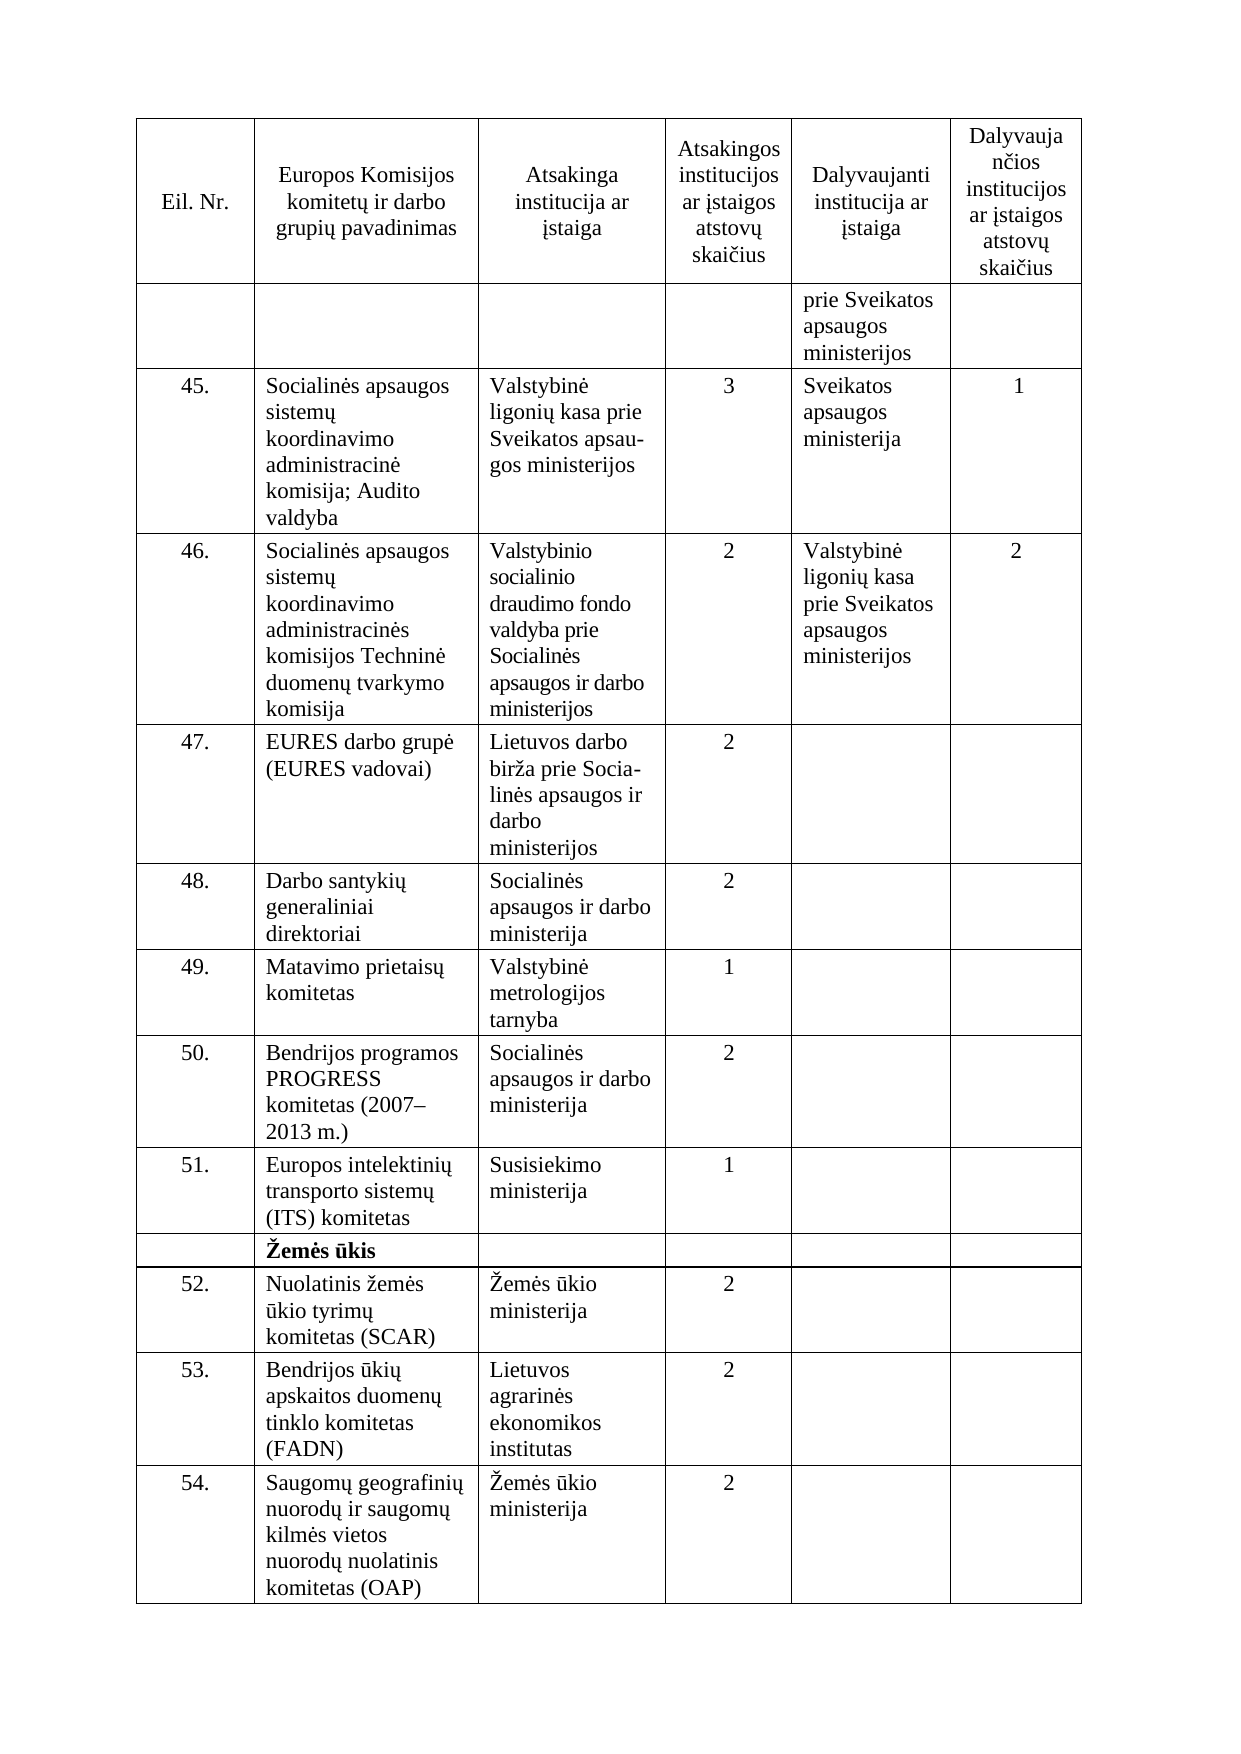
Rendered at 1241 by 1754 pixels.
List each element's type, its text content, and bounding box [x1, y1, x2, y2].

table_cell [792, 1466, 950, 1603]
table_cell Darbo santykių generaliniai direktoriai [255, 864, 478, 949]
table_cell EURES darbo grupė (EURES vadovai) [255, 725, 478, 863]
table_cell Europos intelektinių transporto sistemų (ITS) komitetas [255, 1148, 478, 1233]
table_header Dalyvaujan­čios institu­cijos ar įstai­gos atstovų skaičius [951, 119, 1081, 283]
table_cell Matavimo prietaisų komitetas [255, 950, 478, 1035]
table_cell [479, 1234, 665, 1266]
table_cell Žemės ūkio ministerija [479, 1268, 665, 1352]
table_cell Lietuvos agrarinės ekonomikos institutas [479, 1353, 665, 1464]
table_cell [951, 864, 1081, 949]
table_cell Žemės ūkis [255, 1234, 478, 1266]
table_cell [479, 284, 665, 368]
table_header At­sa­kin­gos ins­ti­tu­ci­jos ar įstai­gos ats­to­vų skai­čius [666, 119, 791, 283]
table_cell [137, 284, 254, 368]
table_cell Nuolatinis žemės ūkio tyrimų komitetas (SCAR) [255, 1268, 478, 1352]
table_cell 2 [666, 725, 791, 863]
table_cell [792, 725, 950, 863]
table_cell 1 [951, 369, 1081, 533]
table_cell 51. [137, 1148, 254, 1233]
table_cell Lietuvos darbo birža prie Socia­linės apsaugos ir darbo ministerijos [479, 725, 665, 863]
table_cell 2 [951, 534, 1081, 724]
table_cell [951, 1268, 1081, 1352]
table_header Dalyvau­janti institu­cija ar įstaiga [792, 119, 950, 283]
table_cell Socialinės apsaugos sistemų koordinavimo administracinės komisijos Techninė duomenų tvarkymo komisija [255, 534, 478, 724]
table_cell Valstybinė ligonių kasa prie Sveikatos apsau­gos ministerijos [479, 369, 665, 533]
table_header Atsakinga institucija ar įstaiga [479, 119, 665, 283]
table_header Eil. Nr. [137, 119, 254, 283]
table_cell [951, 1148, 1081, 1233]
table_cell 50. [137, 1036, 254, 1147]
table_cell Valstybinė ligonių kasa prie Sveikatos apsau­gos ministerijos [792, 534, 950, 724]
table_cell [255, 284, 478, 368]
table_cell Bendrijos programos PROGRESS komitetas (2007–2013 m.) [255, 1036, 478, 1147]
table_cell Žemės ūkio ministerija [479, 1466, 665, 1603]
table_cell [666, 1234, 791, 1266]
table_cell [951, 950, 1081, 1035]
table_header Europos Komisijos komitetų ir darbo grupių pavadinimas [255, 119, 478, 283]
table_cell [951, 1466, 1081, 1603]
table_cell [792, 1036, 950, 1147]
table_cell 53. [137, 1353, 254, 1464]
table_cell [792, 1268, 950, 1352]
table_cell [792, 1353, 950, 1464]
table_cell 2 [666, 1353, 791, 1464]
table_cell [951, 725, 1081, 863]
table_cell Saugomų geografinių nuorodų ir saugomų kilmės vietos nuorodų nuolatinis komitetas (OAP) [255, 1466, 478, 1603]
table_cell [951, 1036, 1081, 1147]
table_cell prie Sveikatos apsau­gos ministerijos [792, 284, 950, 368]
table_cell 47. [137, 725, 254, 863]
table_cell 48. [137, 864, 254, 949]
table_cell 2 [666, 1466, 791, 1603]
table_cell 52. [137, 1268, 254, 1352]
table_cell Socialinės apsaugos sistemų koordinavimo administracinė komisija; Audito valdyba [255, 369, 478, 533]
table_cell 1 [666, 1148, 791, 1233]
table_cell [792, 1148, 950, 1233]
table_cell Valstybinė metrologijos tarnyba [479, 950, 665, 1035]
table_cell [666, 284, 791, 368]
table_cell [792, 864, 950, 949]
table_cell Valstybinio sociali­nio draudimo fondo valdyba prie Socia­linės apsaugos ir darbo ministerijos [479, 534, 665, 724]
table_cell Socialinės apsaugos ir darbo ministerija [479, 1036, 665, 1147]
table_cell 2 [666, 1268, 791, 1352]
table_cell [951, 1234, 1081, 1266]
table_cell 2 [666, 534, 791, 724]
table_cell [137, 1234, 254, 1266]
table_cell 49. [137, 950, 254, 1035]
table_cell [792, 950, 950, 1035]
table_cell Sveikatos apsaugos ministerija [792, 369, 950, 533]
table_cell [792, 1234, 950, 1266]
table_cell 3 [666, 369, 791, 533]
table_cell [951, 1353, 1081, 1464]
table_cell 46. [137, 534, 254, 724]
table_cell [951, 284, 1081, 368]
table_cell 2 [666, 864, 791, 949]
table_cell 54. [137, 1466, 254, 1603]
table_cell 2 [666, 1036, 791, 1147]
table_cell Bendrijos ūkių apskaitos duomenų tinklo komitetas (FADN) [255, 1353, 478, 1464]
table_cell 45. [137, 369, 254, 533]
table_cell 1 [666, 950, 791, 1035]
table_cell Socialinės apsaugos ir darbo ministerija [479, 864, 665, 949]
table_cell Susisiekimo ministerija [479, 1148, 665, 1233]
